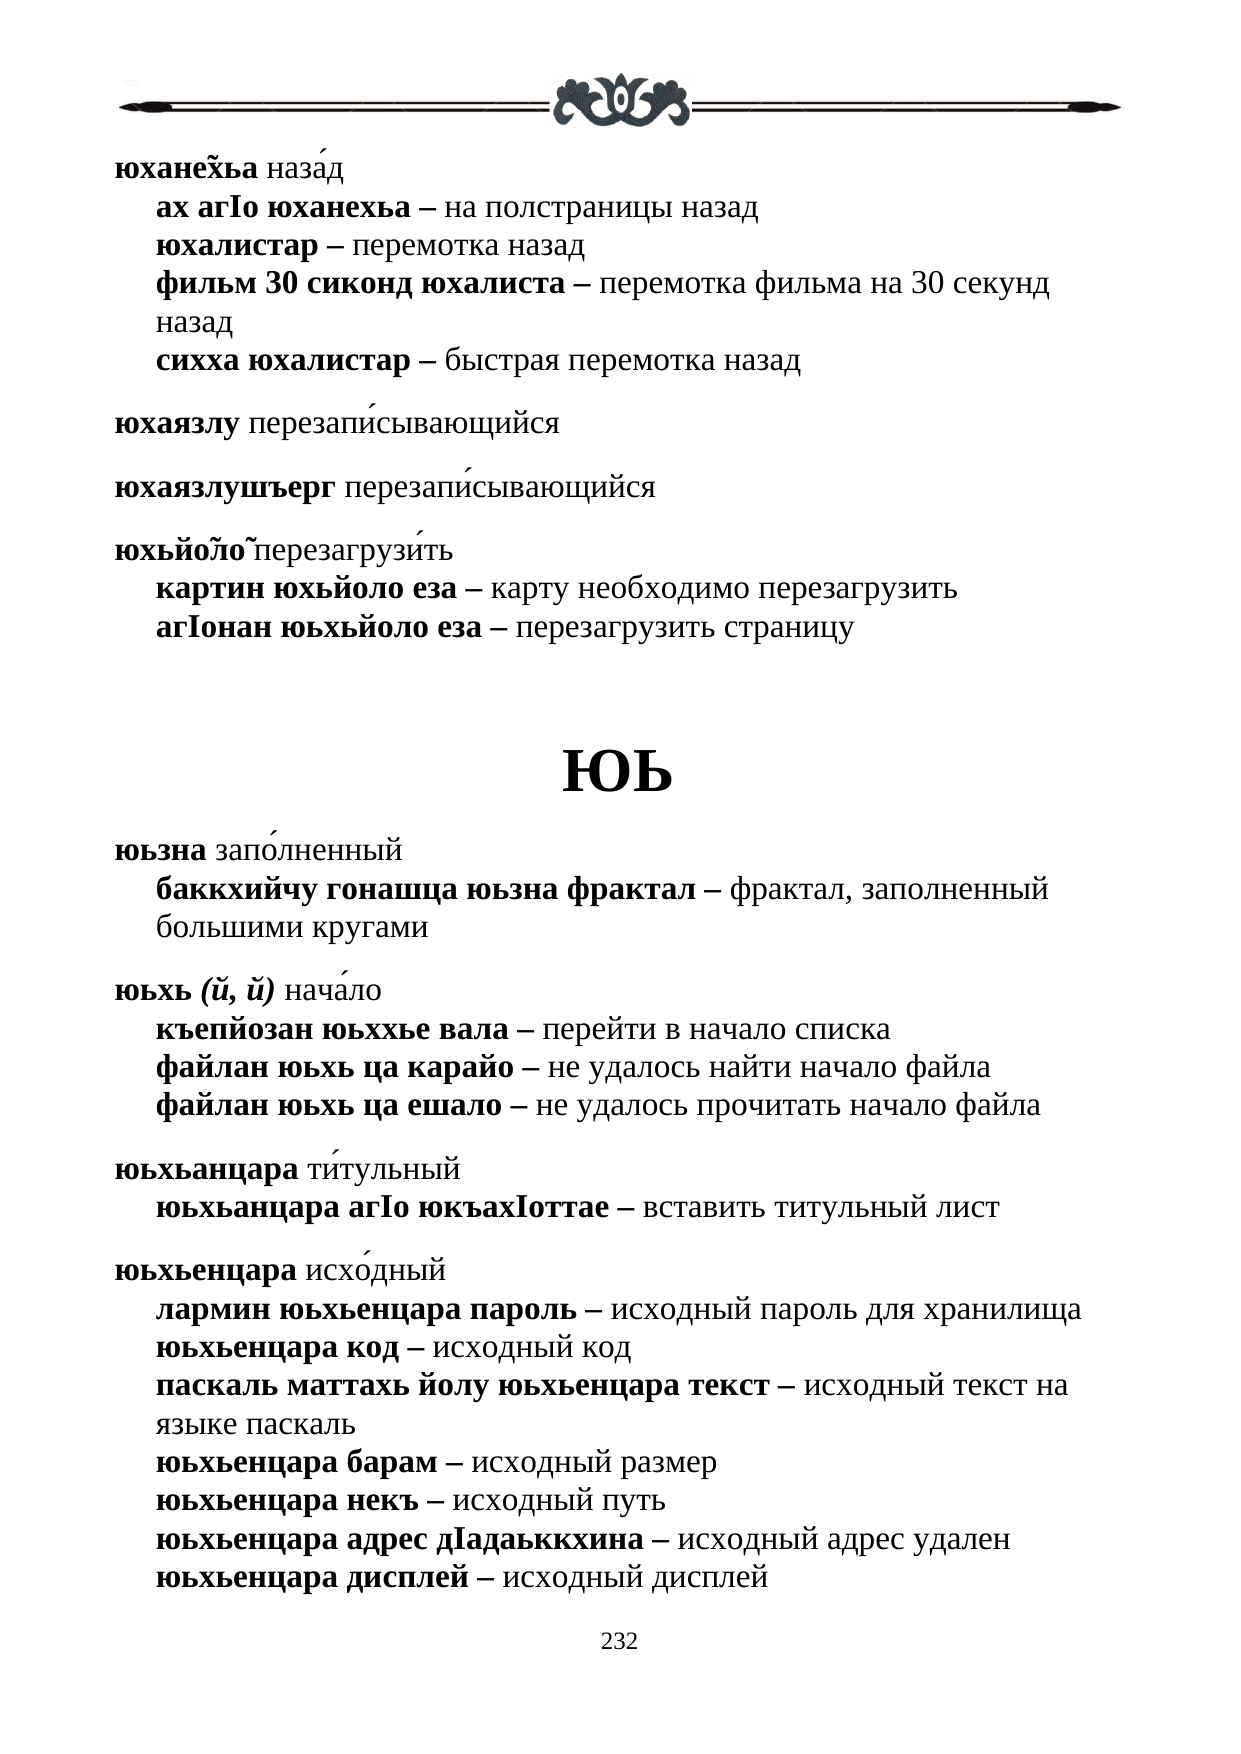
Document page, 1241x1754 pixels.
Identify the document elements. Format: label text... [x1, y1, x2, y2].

text юхане̃хьа наза́д ах агIо юханехьа – на полстраницы назад юхалистар – перемотка назад фильм 30 сиконд юхалиста – перемотка фильма на 30 секунд назад сихха юхалистар – быстрая перемотка назад [114, 148, 1122, 378]
text юьхьенцара исхо́дный лармин юьхьенцара пароль – исходный пароль для хранилища юьхьенцара код – исходный код паскаль маттахь йолу юьхьенцара текст – исходный текст на языке паскаль юьхьенцара барам – исходный размер юьхьенцара некъ – исходный путь юьхьенцара адрес дIадаьккхина – исходный адрес удален юьхьенцара дисплей – исходный дисплей [114, 1250, 1122, 1595]
text юхаязлушъерг перезапи́сывающийся [114, 466, 1122, 504]
text юьхь (й, й) нача́ло къепйозан юьххье вала – перейти в начало списка файлан юьхь ца карайо – не удалось найти начало файла файлан юьхь ца ешало – не удалось прочитать начало файла [114, 970, 1122, 1123]
text ЮЬ [114, 733, 1122, 805]
text юьхьанцара ти́тульный юьхьанцара агІо юкъахІоттае – вставить титульный лист [114, 1148, 1122, 1225]
text юхьйо̃ло̃ перезагрузи́ть картин юхьйоло еза – карту необходимо перезагрузить агIонан юьхьйоло еза – перезагрузить страницу [114, 529, 1122, 644]
text юьзна запо́лненный баккхийчу гонашца юьзна фрактал – фрактал, заполненный большими кругами [114, 830, 1122, 945]
text юхаязлу перезапи́сывающийся [114, 403, 1122, 441]
